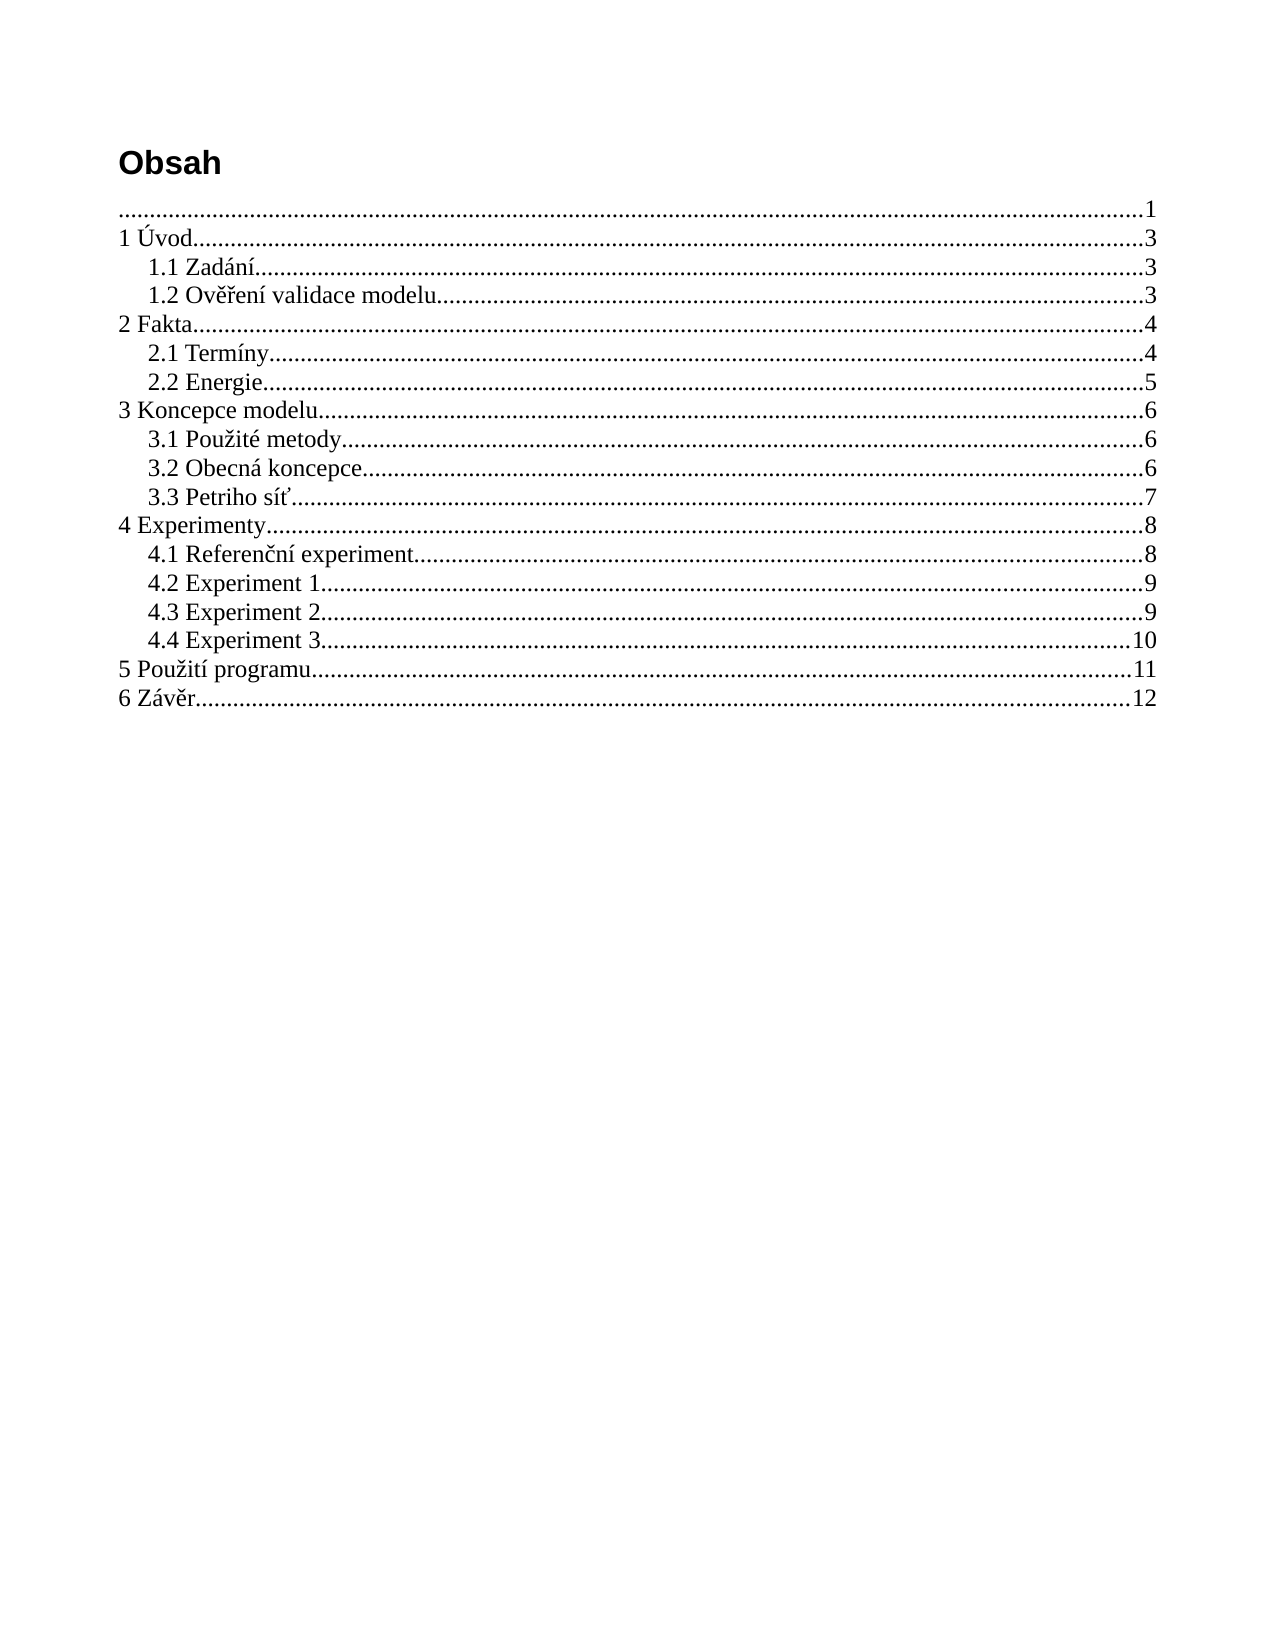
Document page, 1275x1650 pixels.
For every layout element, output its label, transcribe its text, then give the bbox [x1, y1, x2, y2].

text 2.1 Termíny 4 [148, 338, 1157, 367]
text 2.2 Energie 5 [148, 367, 1157, 395]
text 1.2 Ověření validace modelu 3 [148, 280, 1157, 309]
text 4.3 Experiment 2 9 [148, 597, 1157, 625]
text 3.2 Obecná koncepce 6 [148, 453, 1157, 482]
text 2 Fakta 4 [118, 309, 1157, 338]
text 4.4 Experiment 3 10 [148, 625, 1157, 654]
text 3 Koncepce modelu 6 [118, 395, 1157, 424]
text 1 Úvod 3 [118, 223, 1157, 252]
text 6 Závěr 12 [118, 683, 1157, 712]
text 3.1 Použité metody 6 [148, 424, 1157, 453]
text 5 Použití programu 11 [118, 654, 1157, 683]
text 4.1 Referenční experiment 8 [148, 539, 1157, 568]
text 4.2 Experiment 1 9 [148, 568, 1157, 597]
text 4 Experimenty 8 [118, 510, 1157, 539]
text 1.1 Zadání 3 [148, 252, 1157, 280]
text 3.3 Petriho síť 7 [148, 482, 1157, 510]
text 1 [118, 194, 1157, 223]
subtitle Obsah [118, 143, 1157, 182]
